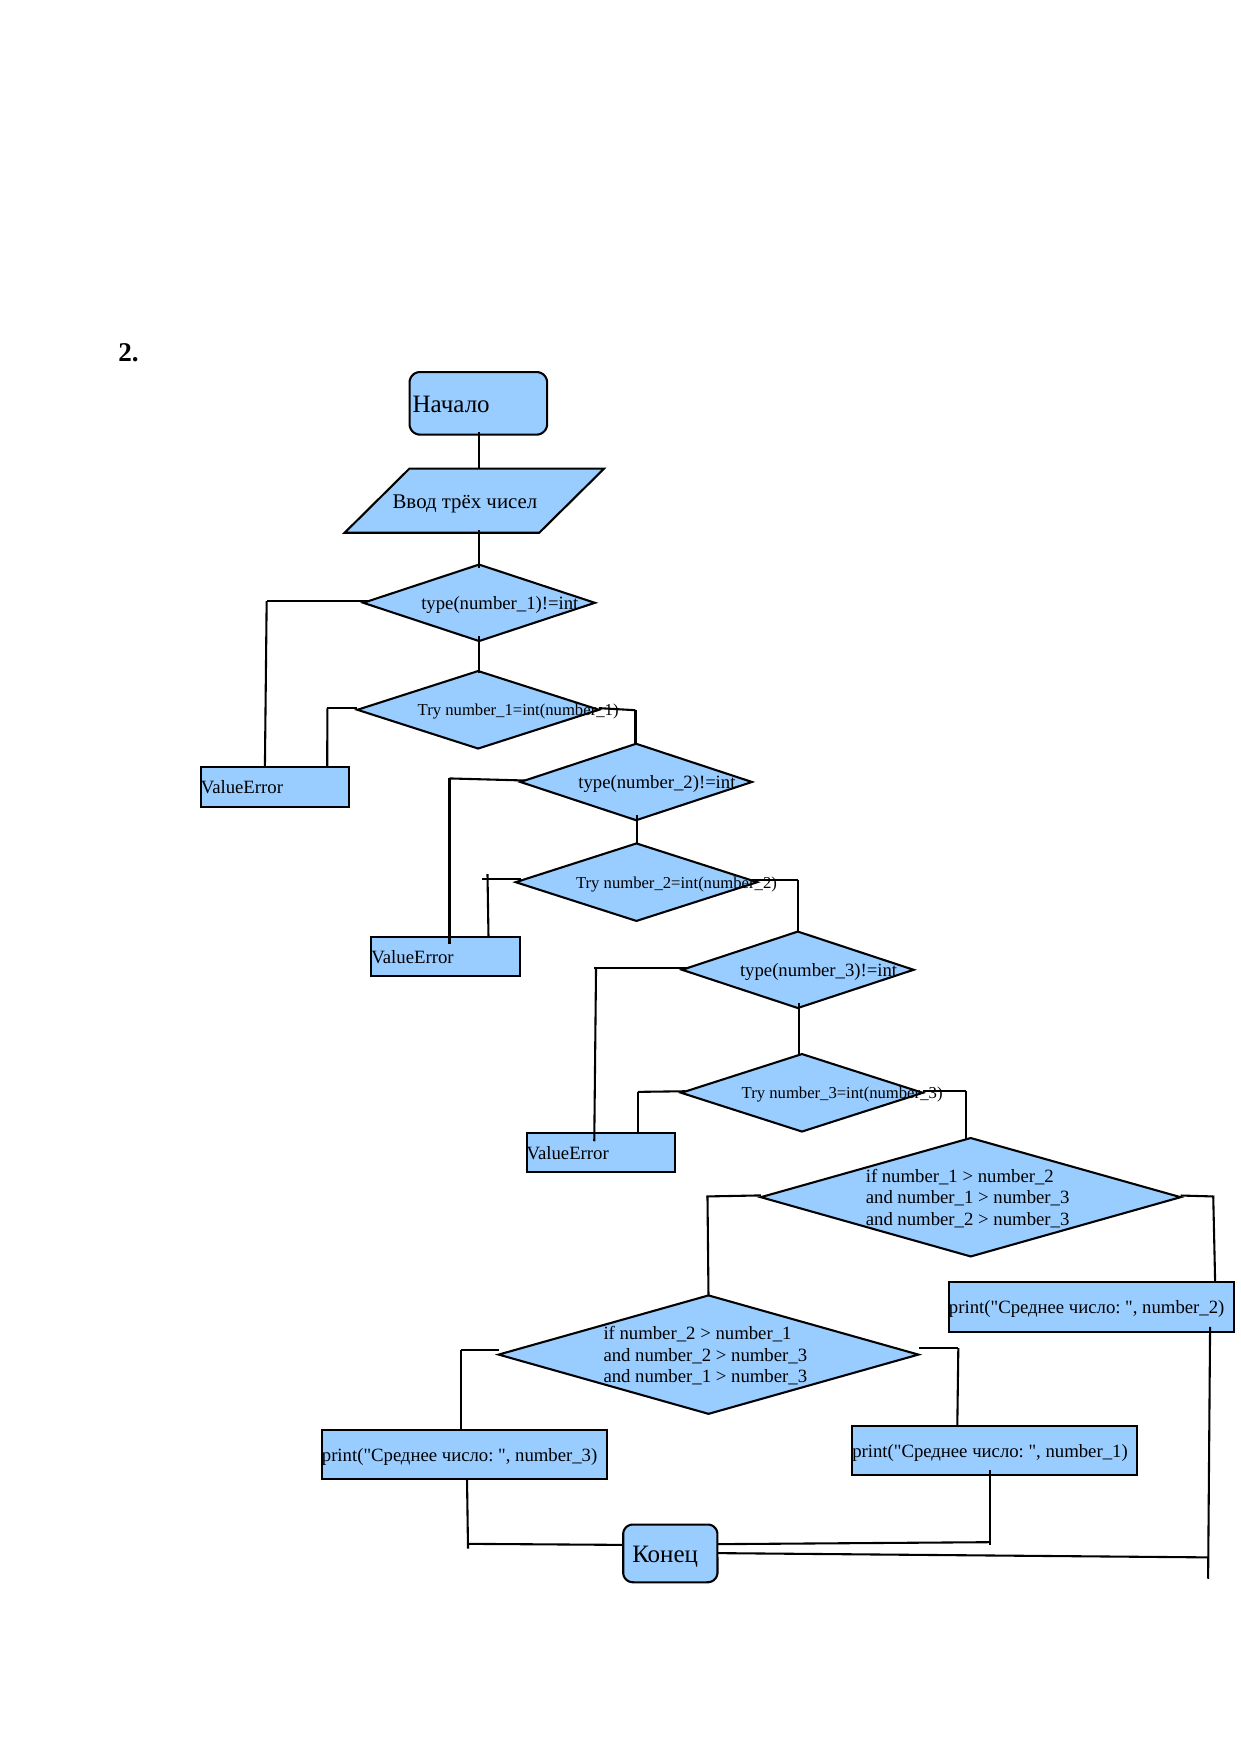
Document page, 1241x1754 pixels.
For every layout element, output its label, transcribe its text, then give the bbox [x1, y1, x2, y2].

text 2. [118, 336, 1122, 367]
